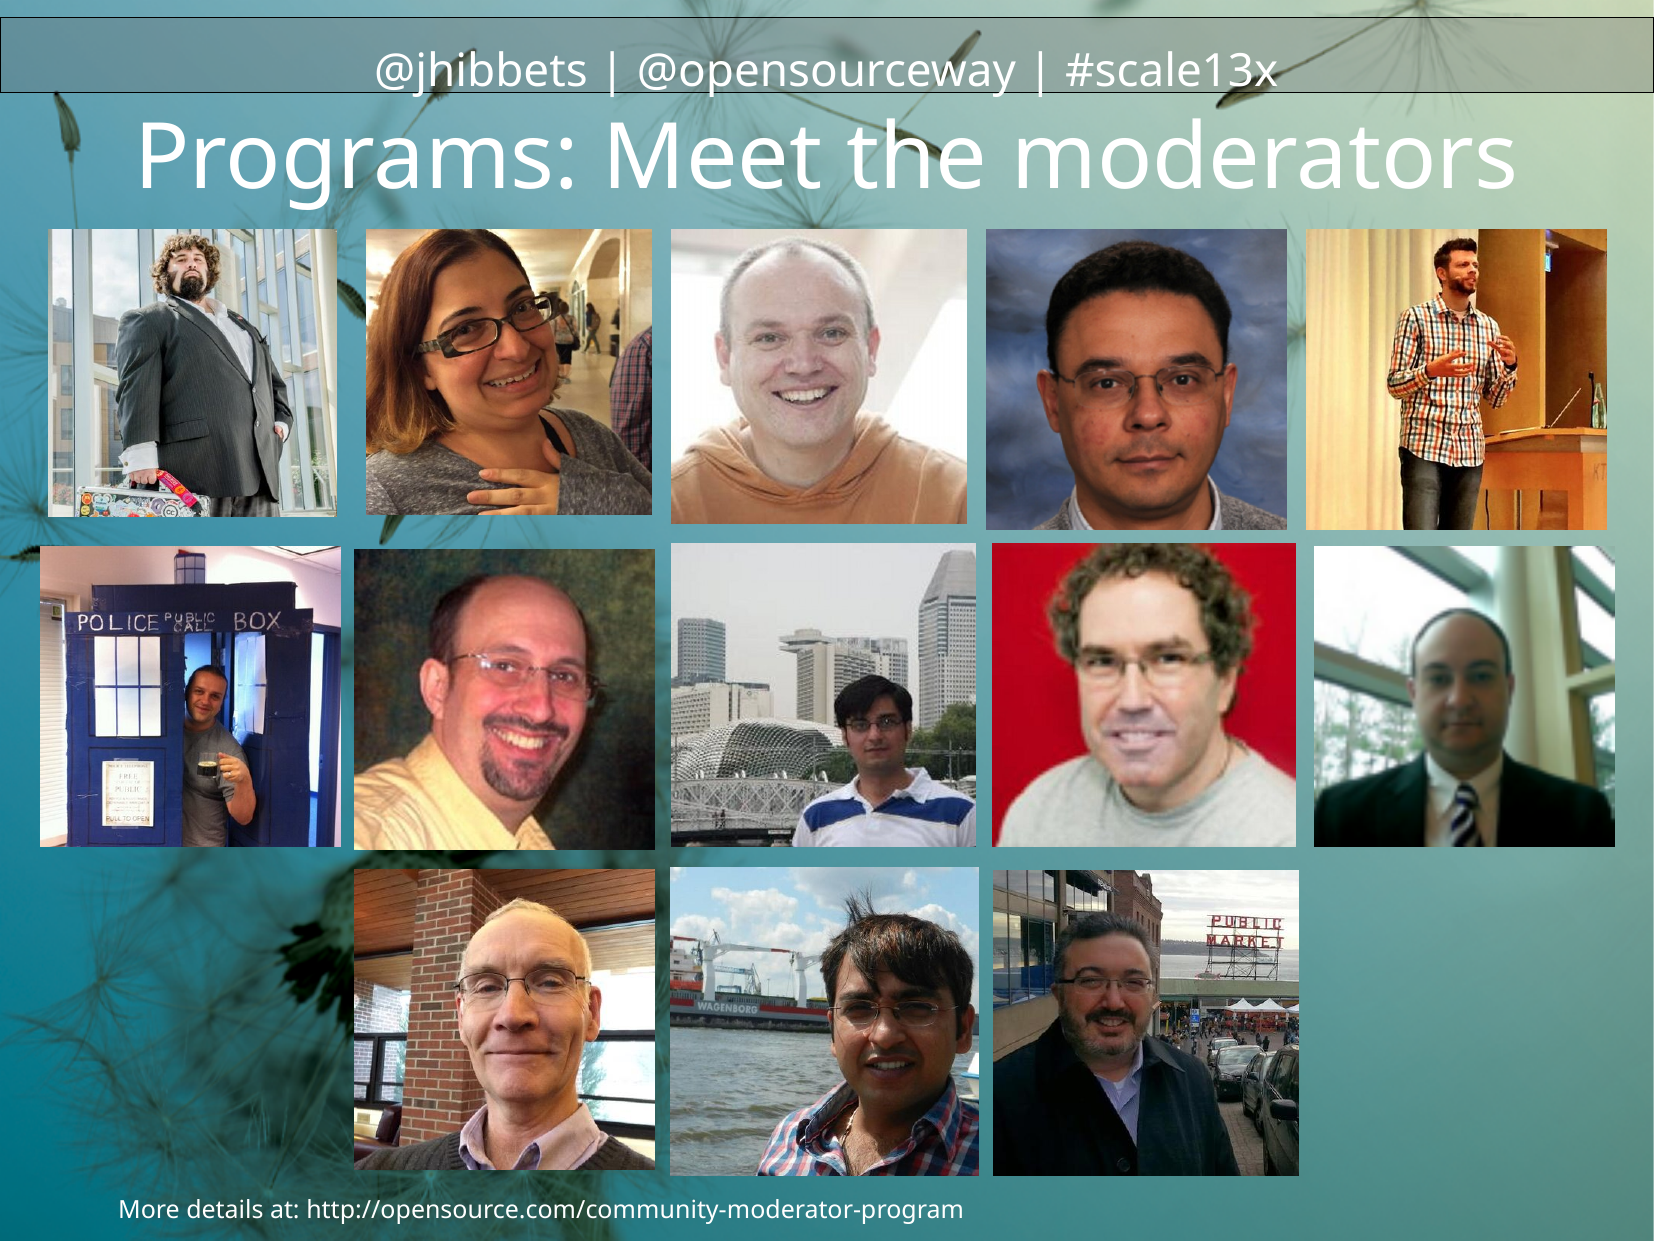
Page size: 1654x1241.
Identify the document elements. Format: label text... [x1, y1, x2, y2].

picture [0, 93, 1654, 1241]
picture [0, 0, 1654, 17]
text_box More details at: http://opensource.com/community-moderator-program [103, 1184, 987, 1224]
title Programs: Meet the moderators [82, 49, 1571, 257]
